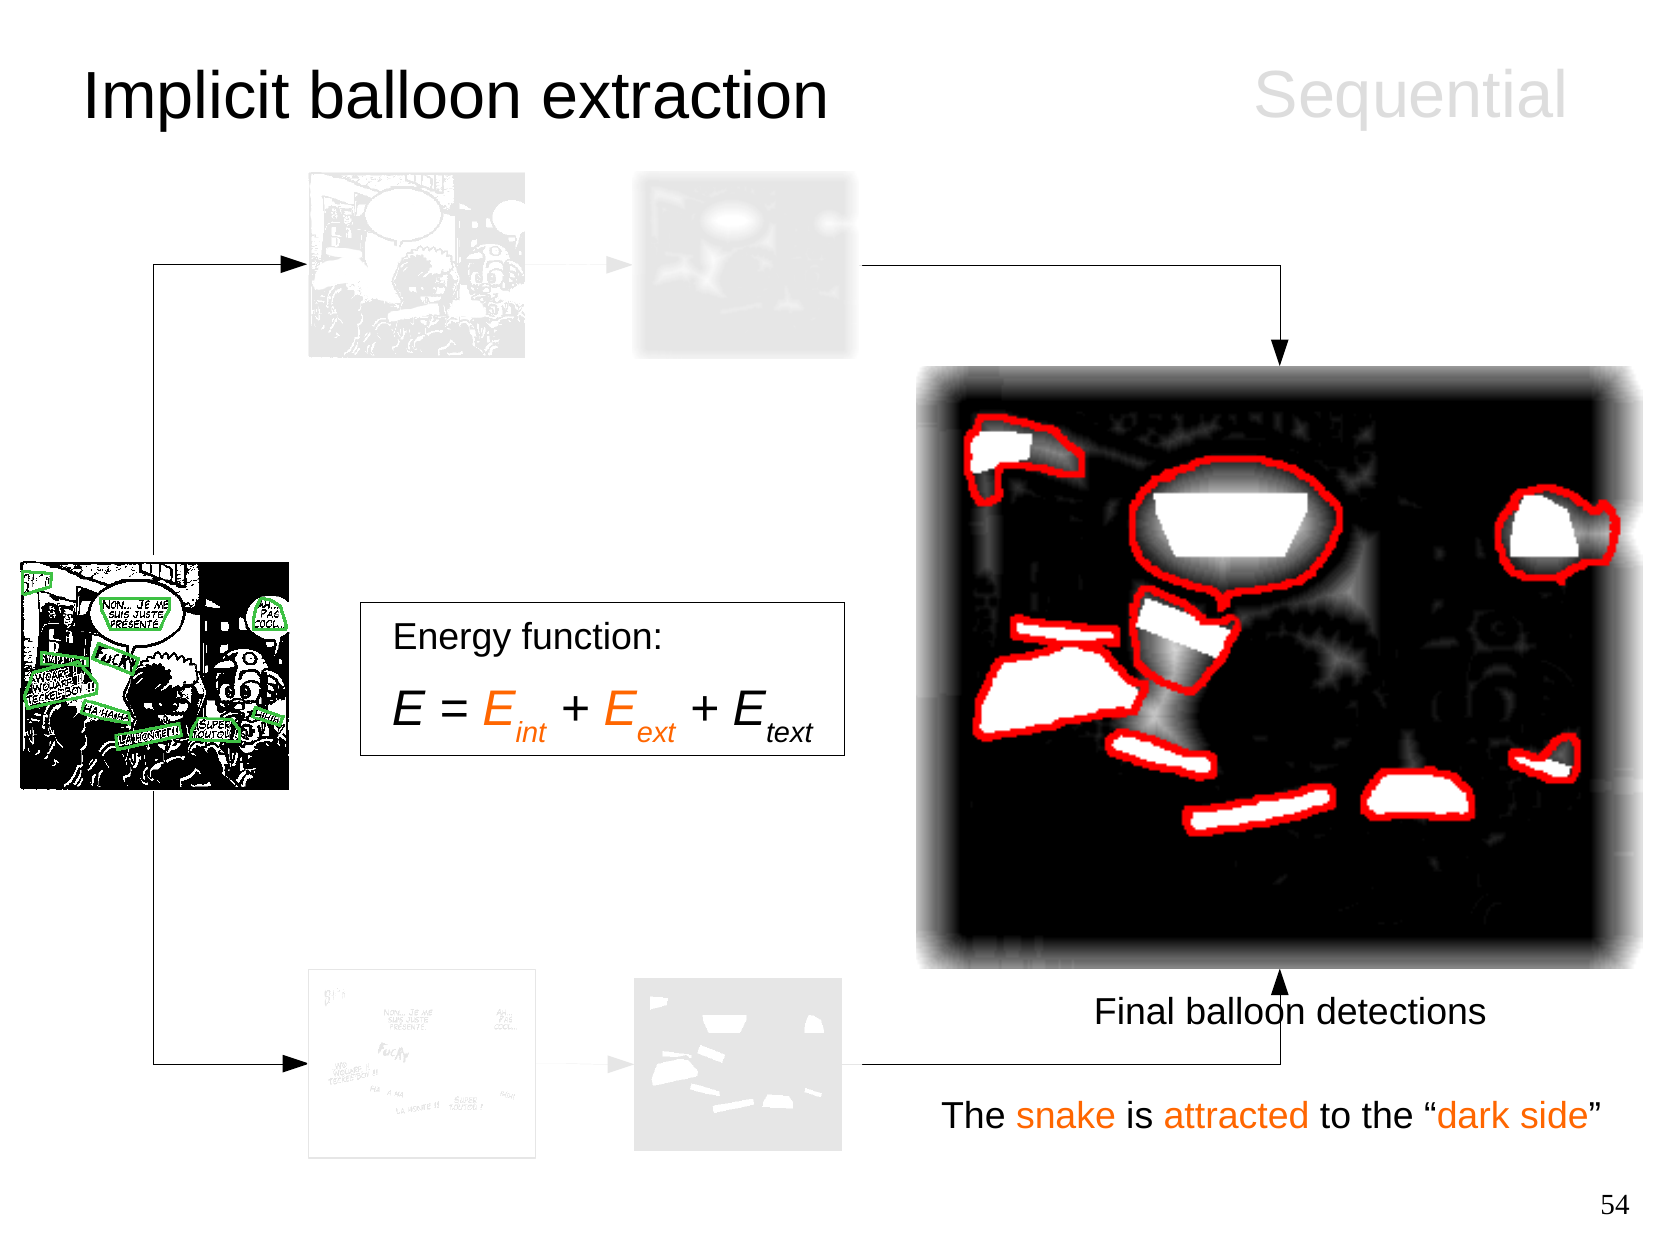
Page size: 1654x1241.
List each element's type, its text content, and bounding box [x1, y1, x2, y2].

text_box Final balloon detections [909, 983, 1654, 1041]
text_box E = Eint + Eext + Etext [354, 673, 360, 756]
title Implicit balloon extraction [82, 49, 1571, 142]
picture [17, 555, 290, 792]
text_box Energy function: [377, 608, 686, 666]
picture [916, 366, 1643, 969]
text_box E = Eint + Eext + Etext [361, 673, 844, 755]
text_box [307, 129, 863, 1205]
text_box E = Eint + Eext + Etext [845, 673, 851, 756]
text_box The snake is attracted to the “dark side” [926, 1087, 1616, 1144]
